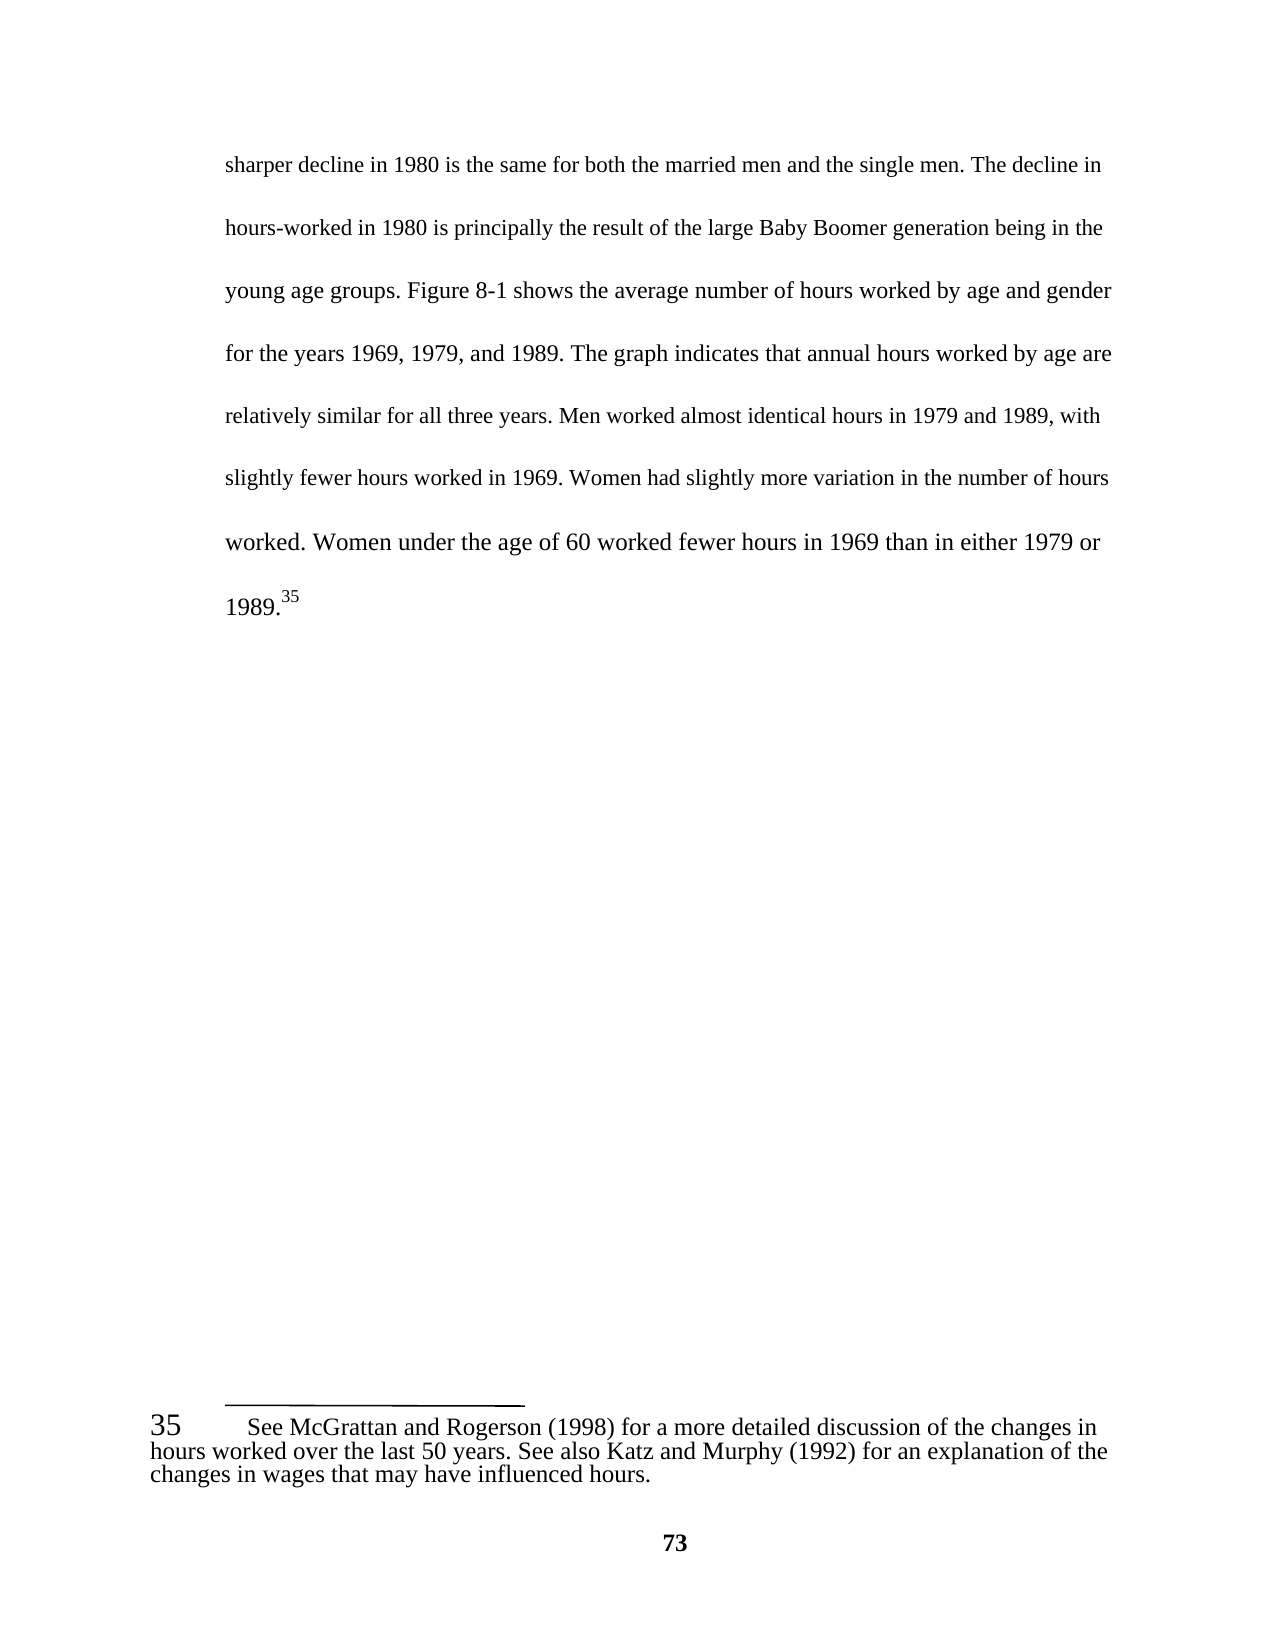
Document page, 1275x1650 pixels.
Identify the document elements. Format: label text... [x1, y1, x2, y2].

text for the years 1969, 1979, and 1989. The graph indicates that annual hours worked by age are [225, 339, 1125, 367]
text young age groups. Figure 8-1 shows the average number of hours worked by age and gender [225, 277, 1125, 304]
list See McGrattan and Rogerson (1998) for a more detailed discussion of the changes in hours worked over the last 50 years. See also Katz and Murphy (1992) for an explanation of the changes in wages that may have influenced hours. [150, 1413, 1125, 1488]
text 1989.35 [225, 586, 1125, 622]
text sharper decline in 1980 is the same for both the married men and the single men. The decline in [225, 152, 1125, 178]
text hours-worked in 1980 is principally the result of the large Baby Boomer generation being in the [225, 214, 1125, 240]
text 73 [662, 1528, 1125, 1557]
text slightly fewer hours worked in 1969. Women had slightly more variation in the number of hours [225, 464, 1125, 491]
text relatively similar for all three years. Men worked almost identical hours in 1979 and 1989, with [225, 402, 1125, 428]
text worked. Women under the age of 60 worked fewer hours in 1969 than in either 1979 or [225, 527, 1125, 556]
